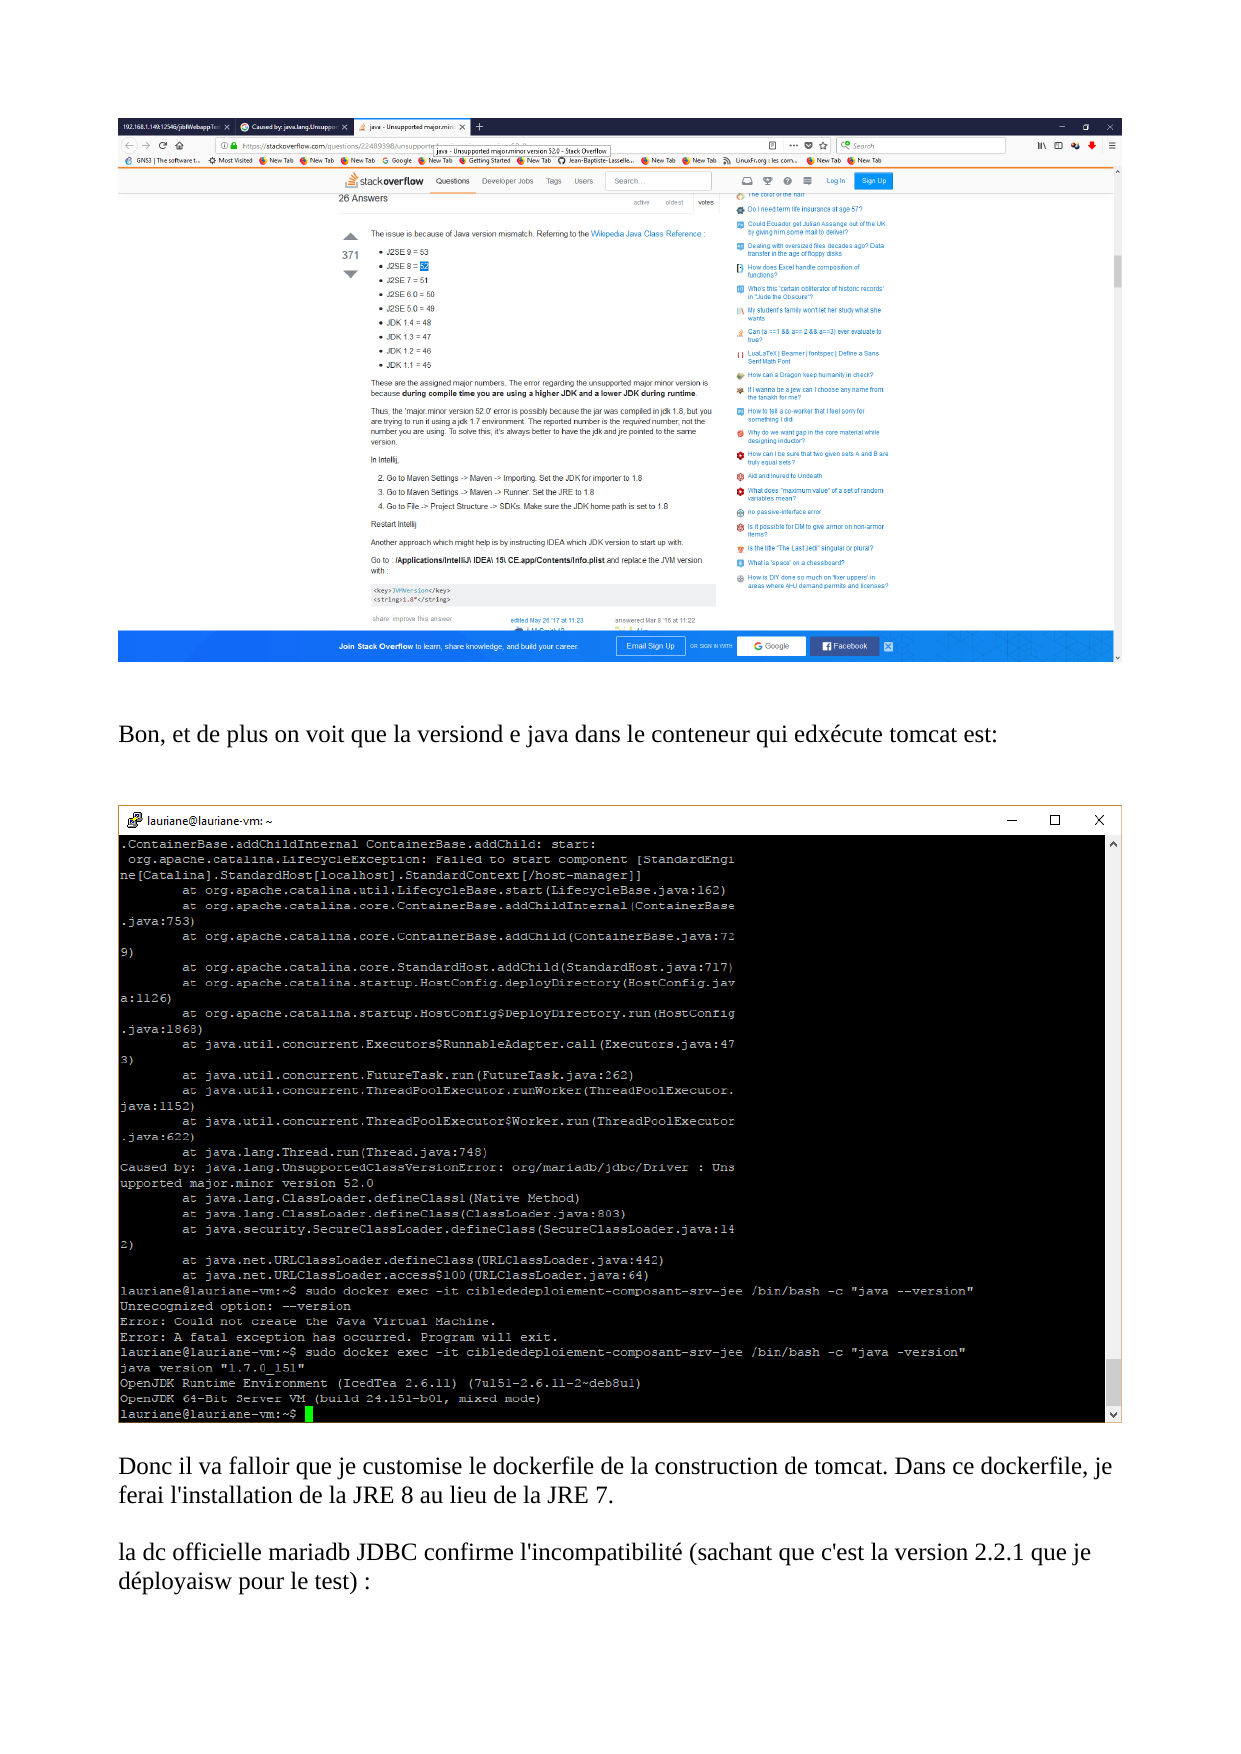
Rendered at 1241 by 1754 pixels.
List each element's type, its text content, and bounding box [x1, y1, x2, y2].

picture [118, 118, 1122, 662]
text Donc il va falloir que je customise le dockerfile de la construction de tomcat. Dans ce dockerfile, je ferai l'installation de la JRE 8 au lieu de la JRE 7. [118, 1451, 1122, 1508]
text la dc officielle mariadb JDBC confirme l'incompatibilité (sachant que c'est la version 2.2.1 que je déployaisw pour le test) : [118, 1537, 1122, 1595]
picture [118, 805, 1122, 1423]
text Bon, et de plus on voit que la versiond e java dans le conteneur qui edxécute tomcat est: [118, 719, 1122, 748]
